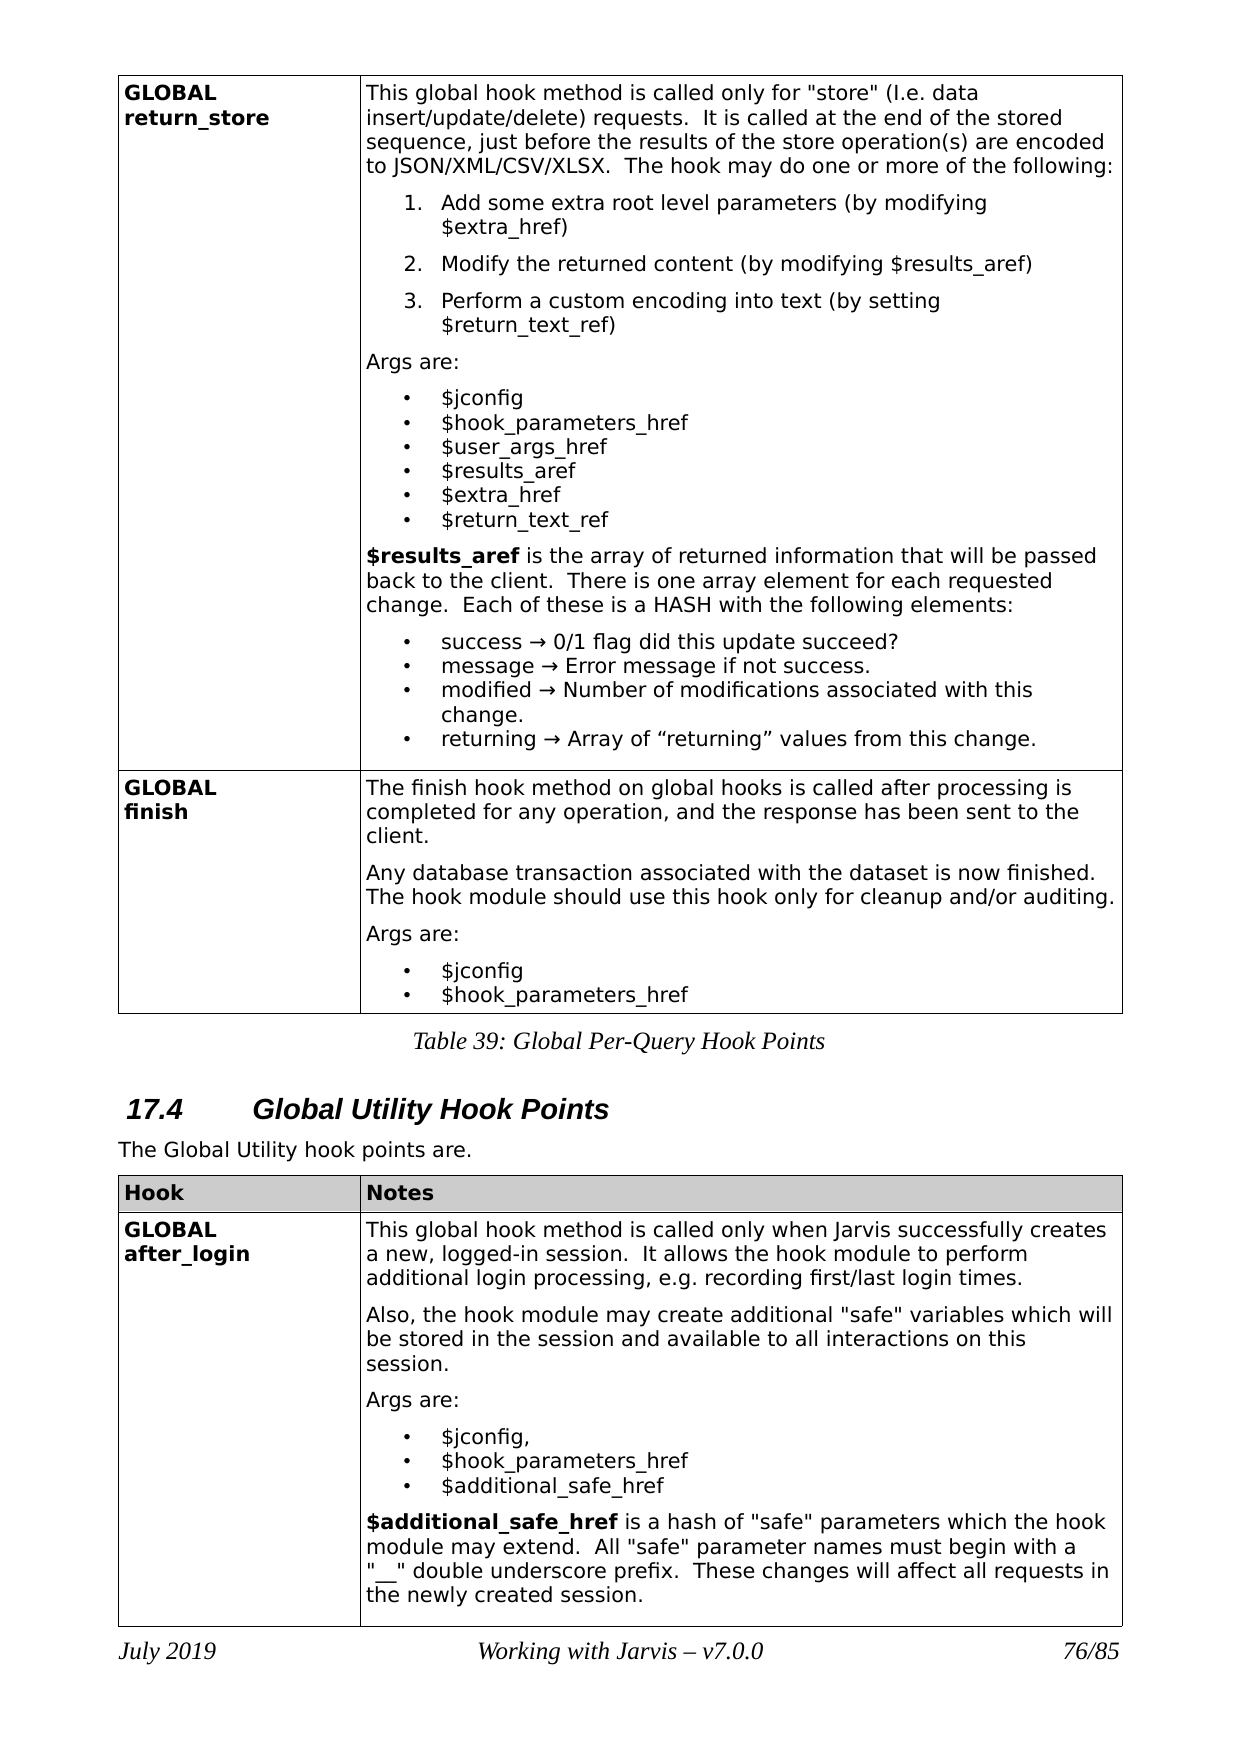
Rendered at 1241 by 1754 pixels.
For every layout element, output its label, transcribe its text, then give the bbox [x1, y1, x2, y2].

table_cell The finish hook method on global hooks is called after processing is completed for any operation, and the response has been sent to the client. Any database transaction associated with the dataset is now finished. The hook module should use this hook only for cleanup and/or auditing. Args are: $jconfig $hook_parameters_href [361, 771, 1122, 1013]
text The Global Utility hook points are. [118, 1138, 1122, 1163]
table_cell This global hook method is called only when Jarvis successfully creates a new, logged-in session. It allows the hook module to perform additional login processing, e.g. recording first/last login times. Also, the hook module may create additional "safe" variables which will be stored in the session and available to all interactions on this session. Args are: $jconfig, $hook_parameters_href $additional_safe_href $additional_safe_href is a hash of "safe" parameters which the hook module may extend. All "safe" parameter names must begin with a "__" double underscore prefix. These changes will affect all requests in the newly created session. [361, 1213, 1122, 1626]
table_header Hook [119, 1176, 360, 1211]
table_cell GLOBAL after_login [119, 1213, 360, 1626]
text Table 39: Global Per-Query Hook Points [118, 1026, 1122, 1055]
subtitle Global Utility Hook Points [118, 1092, 1122, 1126]
table_cell This global hook method is called only for "store" (I.e. data insert/update/delete) requests. It is called at the end of the stored sequence, just before the results of the store operation(s) are encoded to JSON/XML/CSV/XLSX. The hook may do one or more of the following: Add some extra root level parameters (by modifying $extra_href) Modify the returned content (by modifying $results_aref) Perform a custom encoding into text (by setting $return_text_ref) Args are: $jconfig $hook_parameters_href $user_args_href $results_aref $extra_href $return_text_ref $results_aref is the array of returned information that will be passed back to the client. There is one array element for each requested change. Each of these is a HASH with the following elements: success → 0/1 flag did this update succeed? message → Error message if not success. modified → Number of modifications associated with this change. returning → Array of “returning” values from this change. [361, 76, 1122, 769]
table_cell GLOBAL finish [119, 771, 360, 1013]
table_header Notes [361, 1176, 1122, 1211]
table_cell GLOBAL return_store [119, 76, 360, 769]
